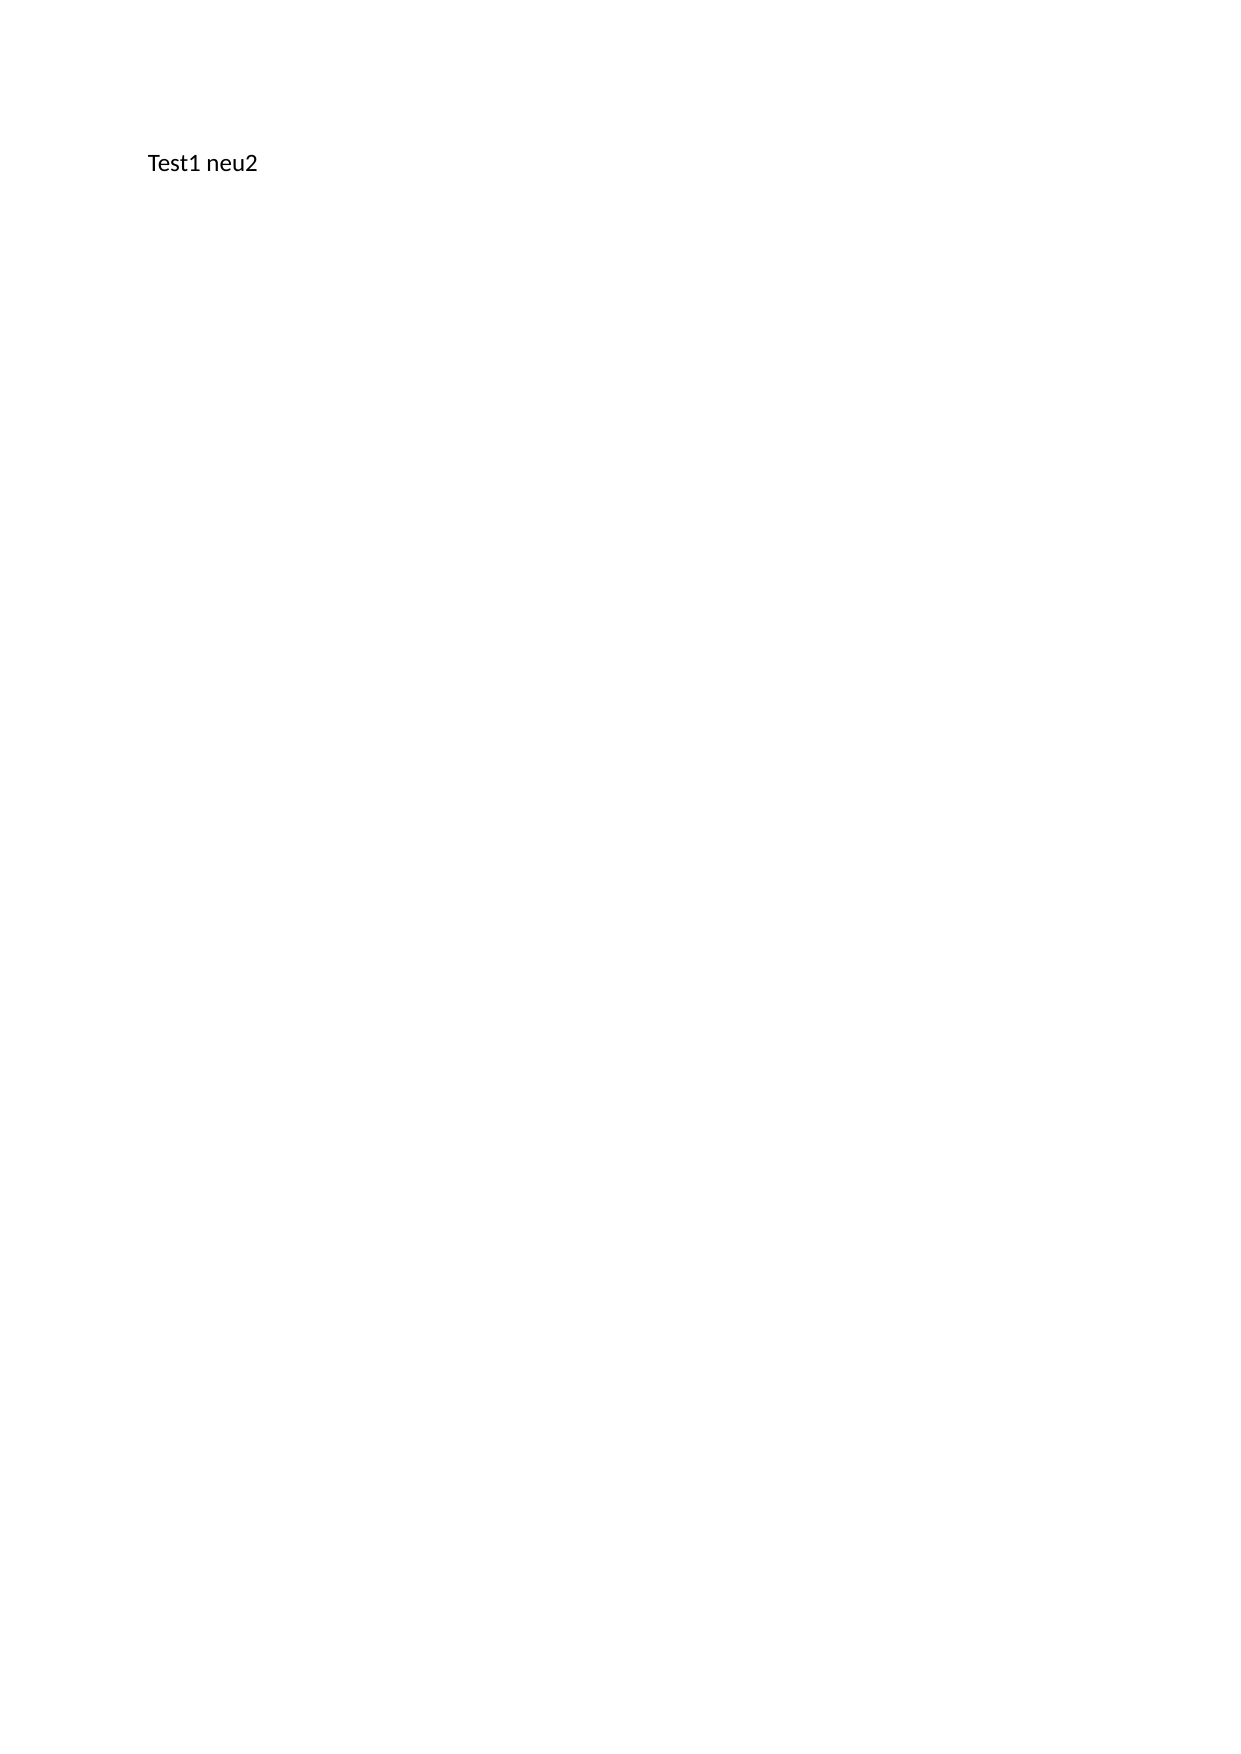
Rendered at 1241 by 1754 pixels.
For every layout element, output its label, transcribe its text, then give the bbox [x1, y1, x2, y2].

text Test1 neu2 [148, 148, 1093, 178]
